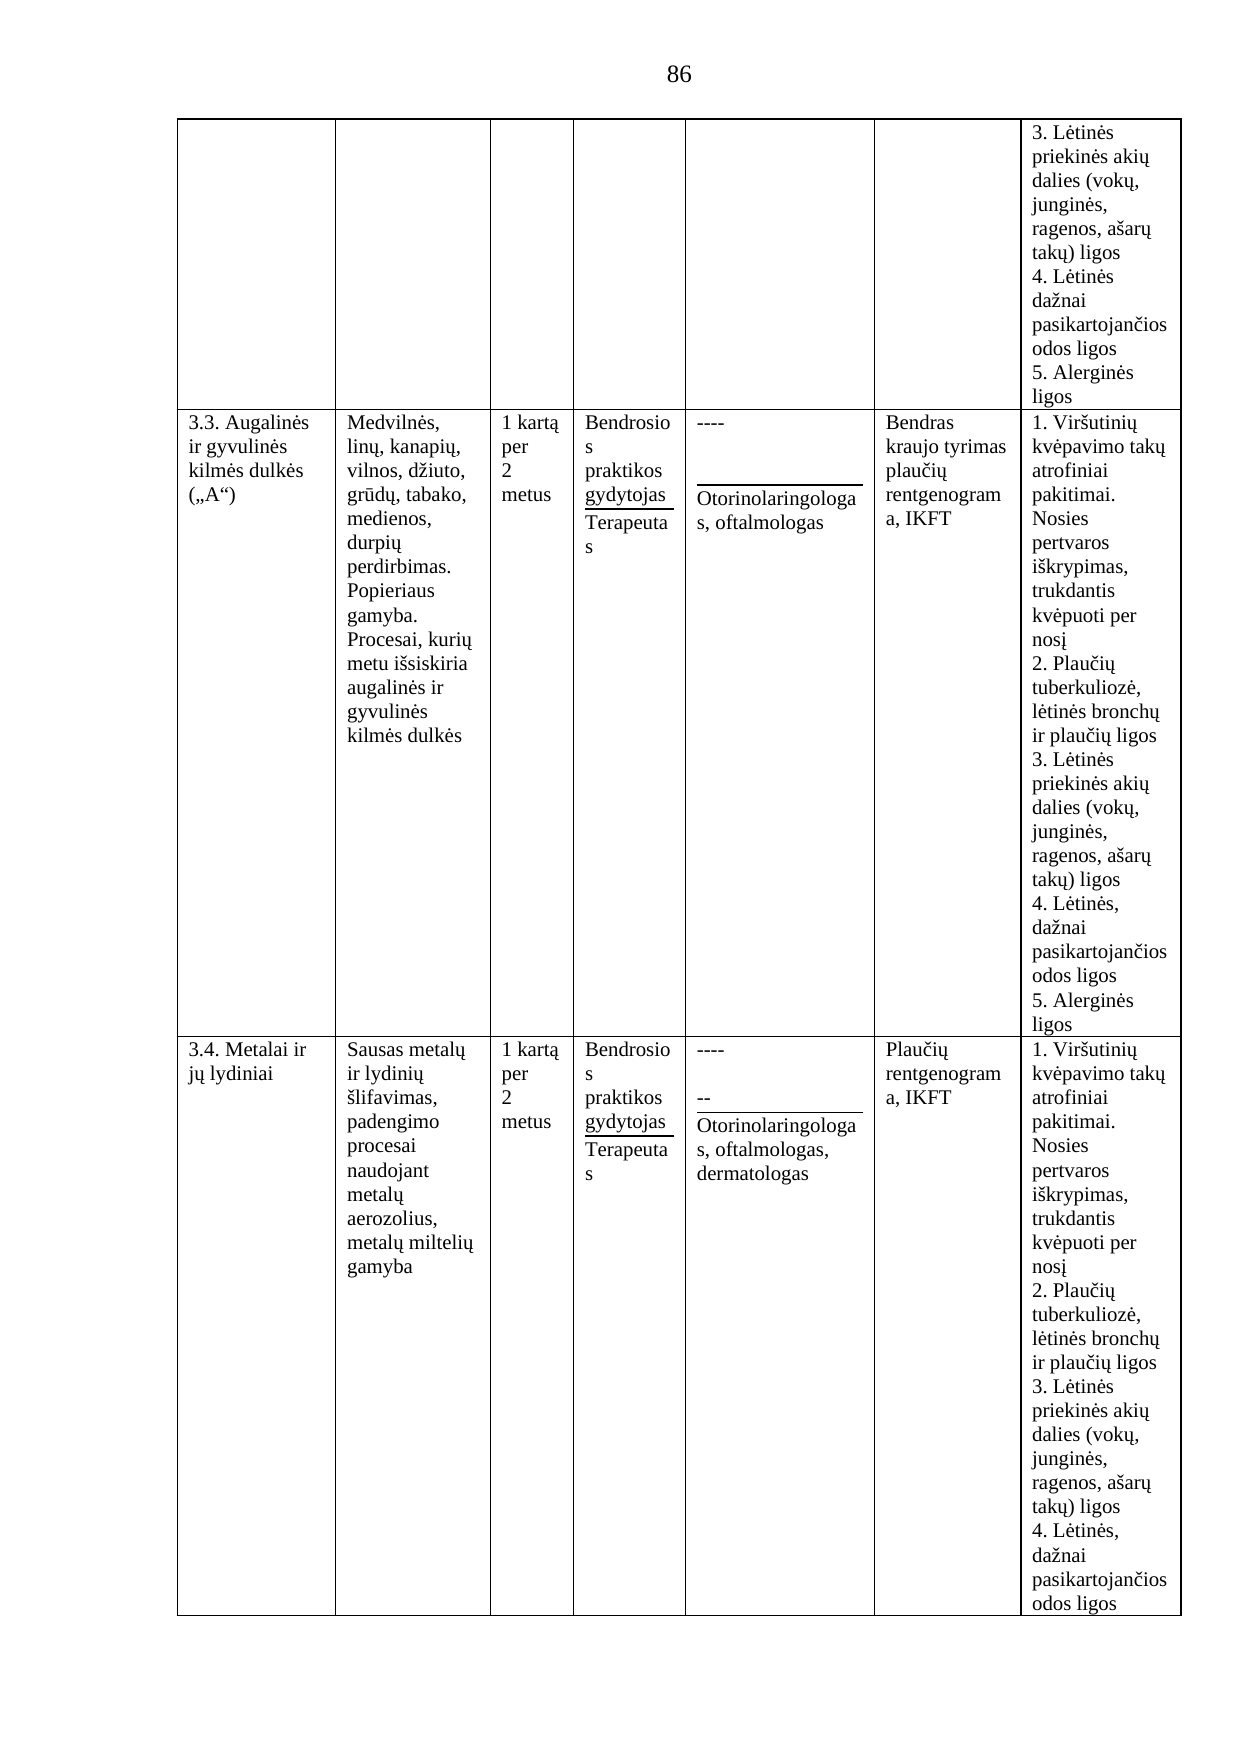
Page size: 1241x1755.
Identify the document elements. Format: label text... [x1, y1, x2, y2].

table_cell ---- -- Otorinolaringologas, oftalmologas, dermatologas [686, 1037, 874, 1615]
table_cell [491, 120, 573, 408]
table_cell 1. Viršutinių kvėpavimo takų atrofiniai pakitimai. Nosies pertvaros iškrypimas, trukdantis kvėpuoti per nosį 2. Plaučių tuberkuliozė, lėtinės bronchų ir plaučių ligos 3. Lėtinės priekinės akių dalies (vokų, junginės, ragenos, ašarų takų) ligos 4. Lėtinės, dažnai pasikartojančios odos ligos [1022, 1037, 1180, 1615]
table_cell Bendrosios praktikos gydytojas Terapeutas [574, 1037, 685, 1615]
table_cell Bendrosios praktikos gydytojas Terapeutas [574, 410, 685, 1036]
table_cell [336, 120, 490, 408]
table_cell [875, 120, 1020, 408]
table_cell Medvilnės, linų, kanapių, vilnos, džiuto, grūdų, tabako, medienos, durpių perdirbimas. Popieriaus gamyba. Procesai, kurių metu išsiskiria augalinės ir gyvulinės kilmės dulkės [336, 410, 490, 1036]
table_cell 3. Lėtinės priekinės akių dalies (vokų, junginės, ragenos, ašarų takų) ligos 4. Lėtinės dažnai pasikartojančios odos ligos 5. Alerginės ligos [1022, 120, 1180, 408]
table_cell Bendras kraujo tyrimas plaučių rentgenograma, IKFT [875, 410, 1020, 1036]
table_cell 3.3. Augalinės ir gyvulinės kilmės dulkės („A“) [178, 410, 335, 1036]
table_cell 1 kartą per 2 metus [491, 1037, 573, 1615]
table_cell ---- Otorinolaringologas, oftalmologas [686, 410, 874, 1036]
table_cell 3.4. Metalai ir jų lydiniai [178, 1037, 335, 1615]
table_cell [686, 120, 874, 408]
table_cell Sausas metalų ir lydinių šlifavimas, padengimo procesai naudojant metalų aerozolius, metalų miltelių gamyba [336, 1037, 490, 1615]
table_cell 1. Viršutinių kvėpavimo takų atrofiniai pakitimai. Nosies pertvaros iškrypimas, trukdantis kvėpuoti per nosį 2. Plaučių tuberkuliozė, lėtinės bronchų ir plaučių ligos 3. Lėtinės priekinės akių dalies (vokų, junginės, ragenos, ašarų takų) ligos 4. Lėtinės, dažnai pasikartojančios odos ligos 5. Alerginės ligos [1022, 410, 1180, 1036]
table_cell [574, 120, 685, 408]
table_cell Plaučių rentgenograma, IKFT [875, 1037, 1020, 1615]
table_cell 1 kartą per 2 metus [491, 410, 573, 1036]
table_cell [178, 120, 335, 408]
